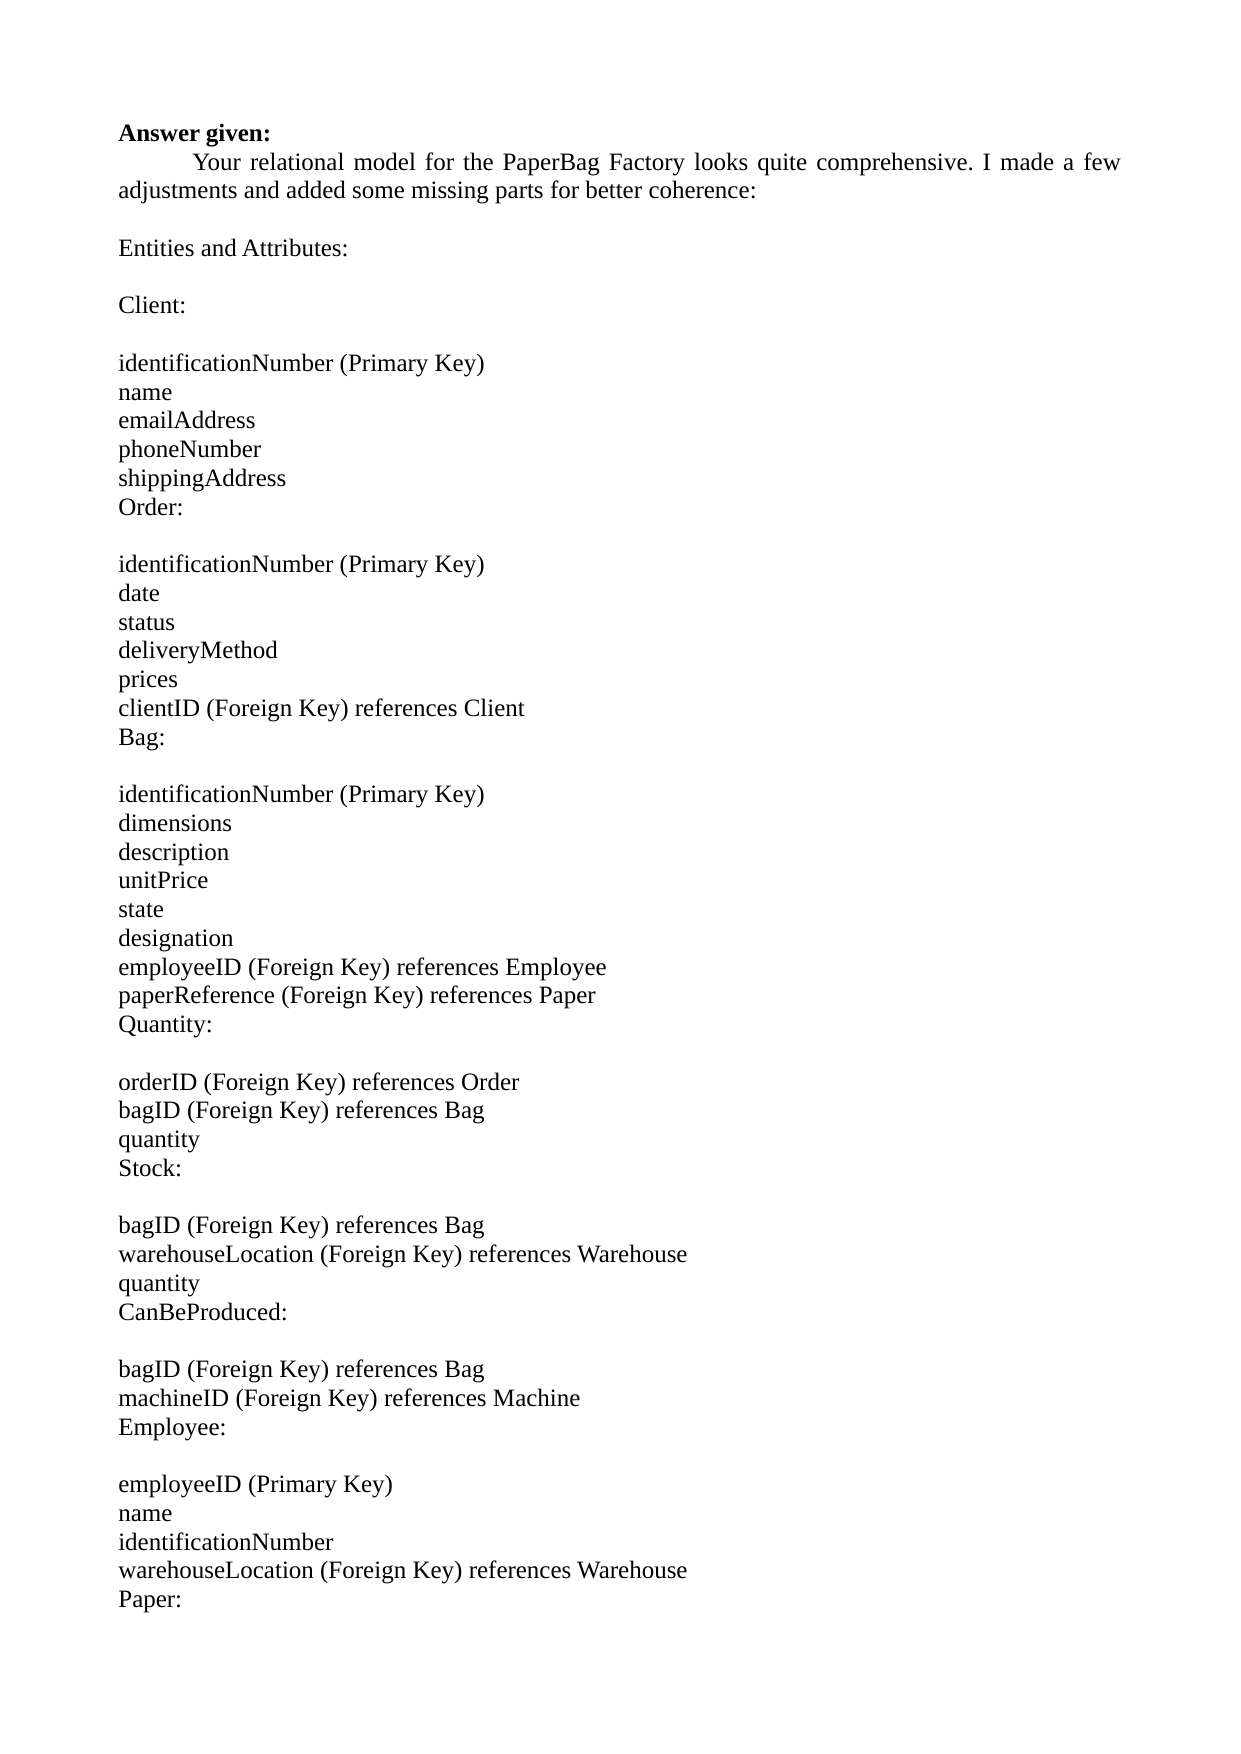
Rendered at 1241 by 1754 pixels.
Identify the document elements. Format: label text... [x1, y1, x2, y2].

text identificationNumber [118, 1527, 1122, 1556]
text warehouseLocation (Foreign Key) references Warehouse [118, 1556, 1122, 1584]
text Paper: [118, 1584, 1122, 1613]
text emailAddress [118, 406, 1122, 434]
text Your relational model for the PaperBag Factory looks quite comprehensive. I made a few adjustments and added some missing parts for better coherence: [118, 147, 1122, 204]
text Employee: [118, 1412, 1122, 1441]
text quantity [118, 1124, 1122, 1153]
text quantity [118, 1268, 1122, 1297]
text identificationNumber (Primary Key) [118, 348, 1122, 377]
text Quantity: [118, 1009, 1122, 1038]
text Answer given: [118, 118, 1122, 147]
text state [118, 894, 1122, 923]
text warehouseLocation (Foreign Key) references Warehouse [118, 1239, 1122, 1268]
text identificationNumber (Primary Key) [118, 549, 1122, 578]
text clientID (Foreign Key) references Client [118, 693, 1122, 722]
text designation [118, 923, 1122, 952]
text name [118, 377, 1122, 406]
text paperReference (Foreign Key) references Paper [118, 981, 1122, 1009]
text status [118, 607, 1122, 636]
text deliveryMethod [118, 636, 1122, 664]
text dimensions [118, 808, 1122, 837]
text orderID (Foreign Key) references Order [118, 1067, 1122, 1096]
text date [118, 578, 1122, 607]
text bagID (Foreign Key) references Bag [118, 1211, 1122, 1239]
text bagID (Foreign Key) references Bag [118, 1096, 1122, 1124]
text Bag: [118, 722, 1122, 751]
text employeeID (Primary Key) [118, 1469, 1122, 1498]
text name [118, 1498, 1122, 1527]
text identificationNumber (Primary Key) [118, 779, 1122, 808]
text Order: [118, 492, 1122, 521]
text machineID (Foreign Key) references Machine [118, 1383, 1122, 1412]
text Client: [118, 291, 1122, 319]
text bagID (Foreign Key) references Bag [118, 1354, 1122, 1383]
text phoneNumber [118, 434, 1122, 463]
text employeeID (Foreign Key) references Employee [118, 952, 1122, 981]
text Stock: [118, 1153, 1122, 1182]
text prices [118, 664, 1122, 693]
text Entities and Attributes: [118, 233, 1122, 262]
text CanBeProduced: [118, 1297, 1122, 1326]
text unitPrice [118, 866, 1122, 894]
text description [118, 837, 1122, 866]
text shippingAddress [118, 463, 1122, 492]
